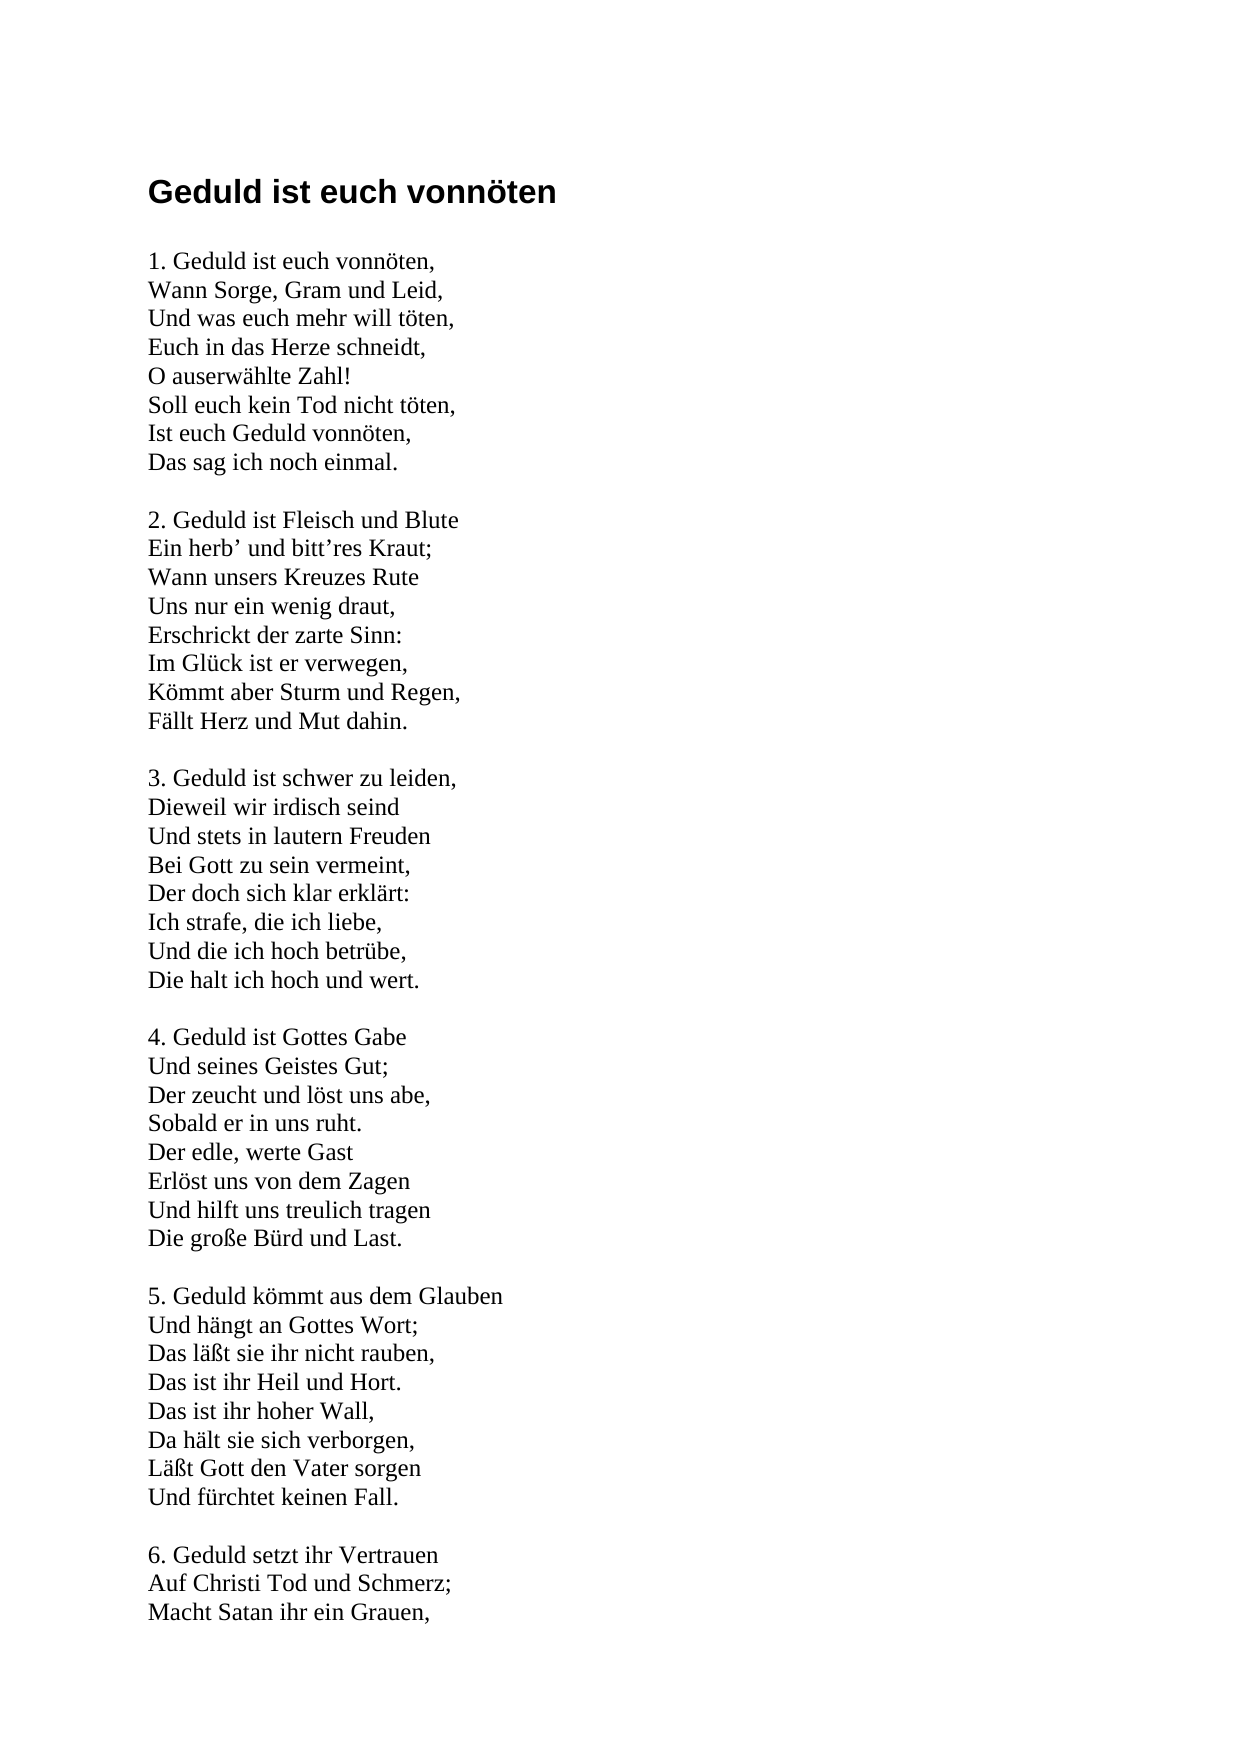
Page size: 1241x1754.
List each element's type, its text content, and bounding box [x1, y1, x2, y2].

text Wann unsers Kreuzes Rute [148, 562, 1093, 591]
text Erlöst uns von dem Zagen [148, 1166, 1093, 1195]
text Euch in das Herze schneidt, [148, 332, 1093, 361]
text Und seines Geistes Gut; [148, 1051, 1093, 1080]
text Bei Gott zu sein vermeint, [148, 850, 1093, 878]
text Das ist ihr hoher Wall, [148, 1396, 1093, 1425]
text Dieweil wir irdisch seind [148, 792, 1093, 821]
text Die große Bürd und Last. [148, 1223, 1093, 1252]
text Sobald er in uns ruht. [148, 1108, 1093, 1137]
subtitle Geduld ist euch vonnöten [148, 173, 1093, 211]
text 6. Geduld setzt ihr Vertrauen [148, 1540, 1093, 1568]
text Und stets in lautern Freuden [148, 821, 1093, 850]
text Das ist ihr Heil und Hort. [148, 1367, 1093, 1396]
text Die halt ich hoch und wert. [148, 965, 1093, 993]
text Der zeucht und löst uns abe, [148, 1080, 1093, 1108]
text Wann Sorge, Gram und Leid, [148, 275, 1093, 303]
text Auf Christi Tod und Schmerz; [148, 1568, 1093, 1597]
text Ist euch Geduld vonnöten, [148, 418, 1093, 447]
text Das läßt sie ihr nicht rauben, [148, 1338, 1093, 1367]
text Kömmt aber Sturm und Regen, [148, 677, 1093, 706]
text Erschrickt der zarte Sinn: [148, 620, 1093, 648]
text Und fürchtet keinen Fall. [148, 1482, 1093, 1511]
text Und hilft uns treulich tragen [148, 1195, 1093, 1223]
text Läßt Gott den Vater sorgen [148, 1453, 1093, 1482]
text Der doch sich klar erklärt: [148, 878, 1093, 907]
text 5. Geduld kömmt aus dem Glauben [148, 1281, 1093, 1310]
text Im Glück ist er verwegen, [148, 648, 1093, 677]
text Da hält sie sich verborgen, [148, 1425, 1093, 1453]
text Uns nur ein wenig draut, [148, 591, 1093, 620]
text O auserwählte Zahl! [148, 361, 1093, 390]
text Soll euch kein Tod nicht töten, [148, 390, 1093, 418]
text Und die ich hoch betrübe, [148, 936, 1093, 965]
text 2. Geduld ist Fleisch und Blute [148, 505, 1093, 533]
text Macht Satan ihr ein Grauen, [148, 1597, 1093, 1626]
text Fällt Herz und Mut dahin. [148, 706, 1093, 735]
text 1. Geduld ist euch vonnöten, [148, 246, 1093, 275]
text Und hängt an Gottes Wort; [148, 1310, 1093, 1338]
text Und was euch mehr will töten, [148, 303, 1093, 332]
text Ein herb’ und bitt’res Kraut; [148, 533, 1093, 562]
text 4. Geduld ist Gottes Gabe [148, 1022, 1093, 1051]
text Der edle, werte Gast [148, 1137, 1093, 1166]
text Ich strafe, die ich liebe, [148, 907, 1093, 936]
text 3. Geduld ist schwer zu leiden, [148, 763, 1093, 792]
text Das sag ich noch einmal. [148, 447, 1093, 476]
